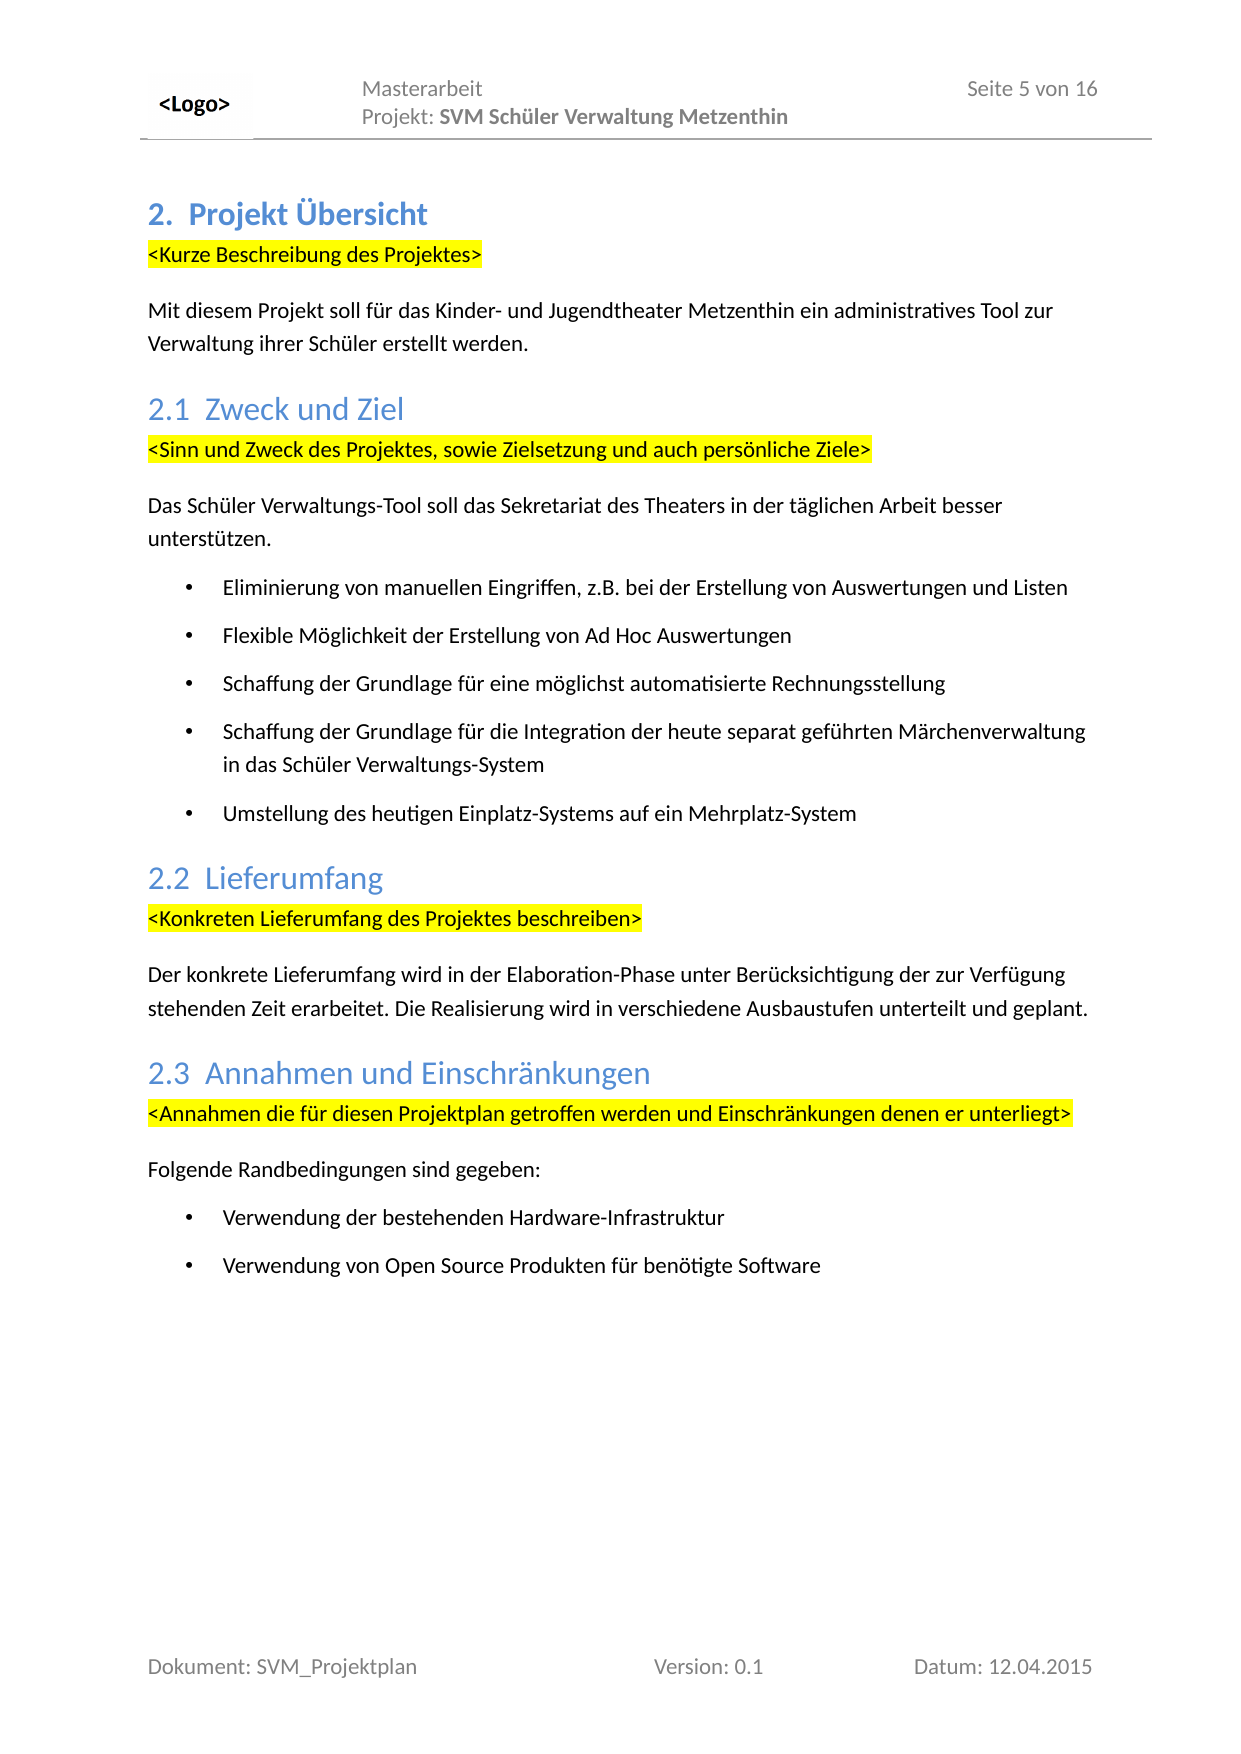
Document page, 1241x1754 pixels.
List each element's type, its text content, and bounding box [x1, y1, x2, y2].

subtitle Lieferumfang [148, 857, 1093, 898]
text <Konkreten Lieferumfang des Projektes beschreiben> [148, 904, 1093, 932]
text Das Schüler Verwaltungs-Tool soll das Sekretariat des Theaters in der täglichen Arbeit besser unterstützen. [148, 491, 1093, 553]
list Schaffung der Grundlage für die Integration der heute separat geführten Märchenverwaltung in das Schüler Verwaltungs-System [185, 717, 1093, 779]
list Schaffung der Grundlage für eine möglichst automatisierte Rechnungsstellung [185, 669, 1093, 697]
list Eliminierung von manuellen Eingriffen, z.B. bei der Erstellung von Auswertungen und Listen [185, 573, 1093, 601]
text Der konkrete Lieferumfang wird in der Elaboration-Phase unter Berücksichtigung der zur Verfügung stehenden Zeit erarbeitet. Die Realisierung wird in verschiedene Ausbaustufen unterteilt und geplant. [148, 960, 1093, 1022]
list Umstellung des heutigen Einplatz-Systems auf ein Mehrplatz-System [185, 799, 1093, 827]
text Mit diesem Projekt soll für das Kinder- und Jugendtheater Metzenthin ein administratives Tool zur Verwaltung ihrer Schüler erstellt werden. [148, 296, 1093, 357]
subtitle Annahmen und Einschränkungen [148, 1052, 1093, 1093]
picture [147, 73, 254, 139]
list Flexible Möglichkeit der Erstellung von Ad Hoc Auswertungen [185, 621, 1093, 649]
subtitle Projekt Übersicht [148, 193, 1093, 234]
text <Kurze Beschreibung des Projektes> [148, 240, 1093, 268]
text <Sinn und Zweck des Projektes, sowie Zielsetzung und auch persönliche Ziele> [148, 435, 1093, 463]
text Folgende Randbedingungen sind gegeben: [148, 1155, 1093, 1183]
list Verwendung von Open Source Produkten für benötigte Software [185, 1252, 1093, 1280]
subtitle Zweck und Ziel [148, 388, 1093, 429]
list Verwendung der bestehenden Hardware-Infrastruktur [185, 1203, 1093, 1232]
text <Annahmen die für diesen Projektplan getroffen werden und Einschränkungen denen er unterliegt> [148, 1099, 1093, 1127]
